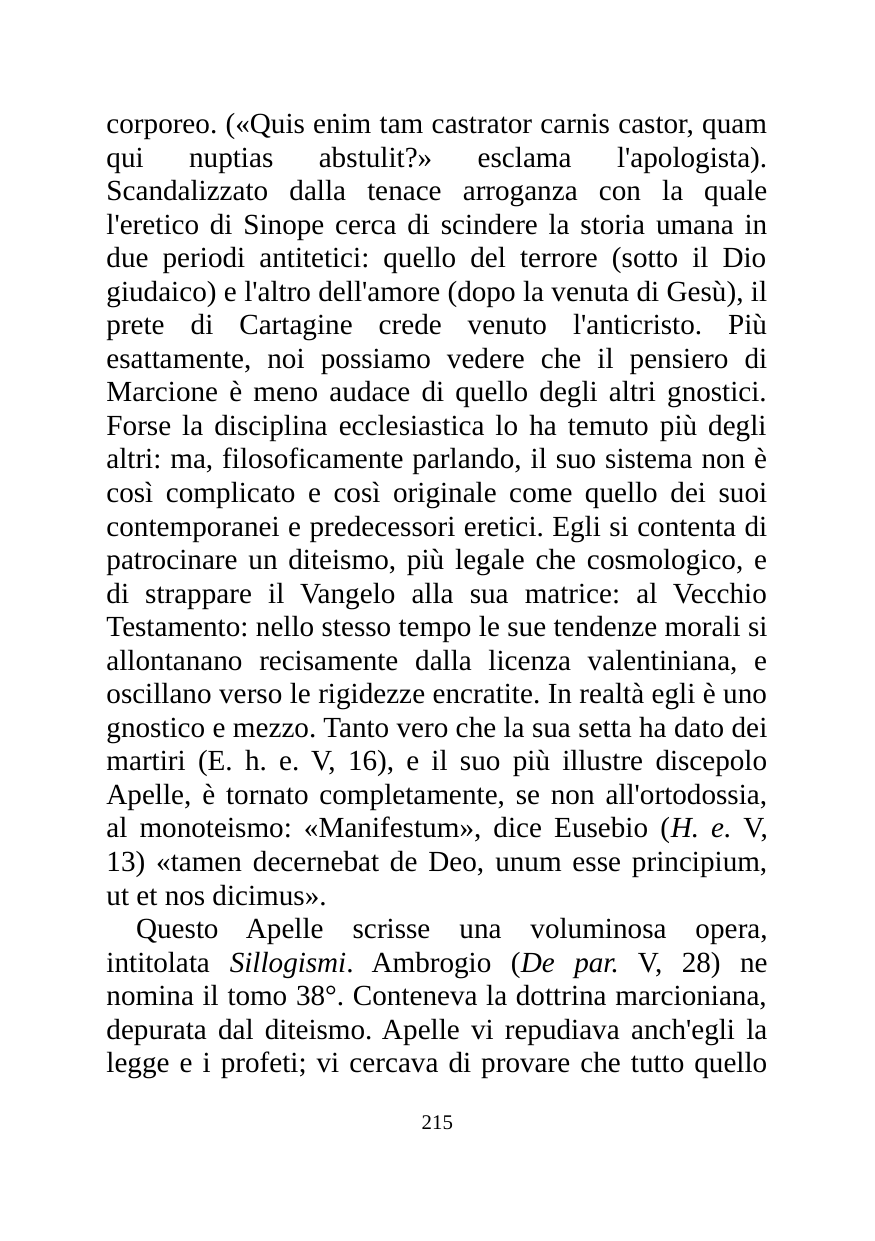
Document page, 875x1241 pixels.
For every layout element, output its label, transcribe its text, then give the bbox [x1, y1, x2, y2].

text corporeo. («Quis enim tam castrator carnis castor, quam qui nuptias abstulit?» esclama l'apologista). Scandalizzato dalla tenace arroganza con la quale l'eretico di Sinope cerca di scindere la storia umana in due periodi antitetici: quello del terrore (sotto il Dio giudaico) e l'altro dell'amore (dopo la venuta di Gesù), il prete di Cartagine crede venuto l'anticristo. Più esattamente, noi possiamo vedere che il pensiero di Marcione è meno audace di quello degli altri gnostici. Forse la disciplina ecclesiastica lo ha temuto più degli altri: ma, filosoficamente parlando, il suo sistema non è così complicato e così originale come quello dei suoi contemporanei e predecessori eretici. Egli si contenta di patrocinare un diteismo, più legale che cosmologico, e di strappare il Vangelo alla sua matrice: al Vecchio Testamento: nello stesso tempo le sue tendenze morali si allontanano recisamente dalla licenza valentiniana, e oscillano verso le rigidezze encratite. In realtà egli è uno gnostico e mezzo. Tanto vero che la sua setta ha dato dei martiri (E. h. e. V, 16), e il suo più illustre discepolo Apelle, è tornato completamente, se non all'ortodossia, al monoteismo: «Manifestum», dice Eusebio (H. e. V, 13) «tamen decernebat de Deo, unum esse principium, ut et nos dicimus». [106, 106, 768, 911]
text Questo Apelle scrisse una voluminosa opera, intitolata Sillogismi. Ambrogio (De par. V, 28) ne nomina il tomo 38°. Conteneva la dottrina marcioniana, depurata dal diteismo. Apelle vi repudiava anch'egli la legge e i profeti; vi cercava di provare che tutto quello [106, 911, 768, 1079]
